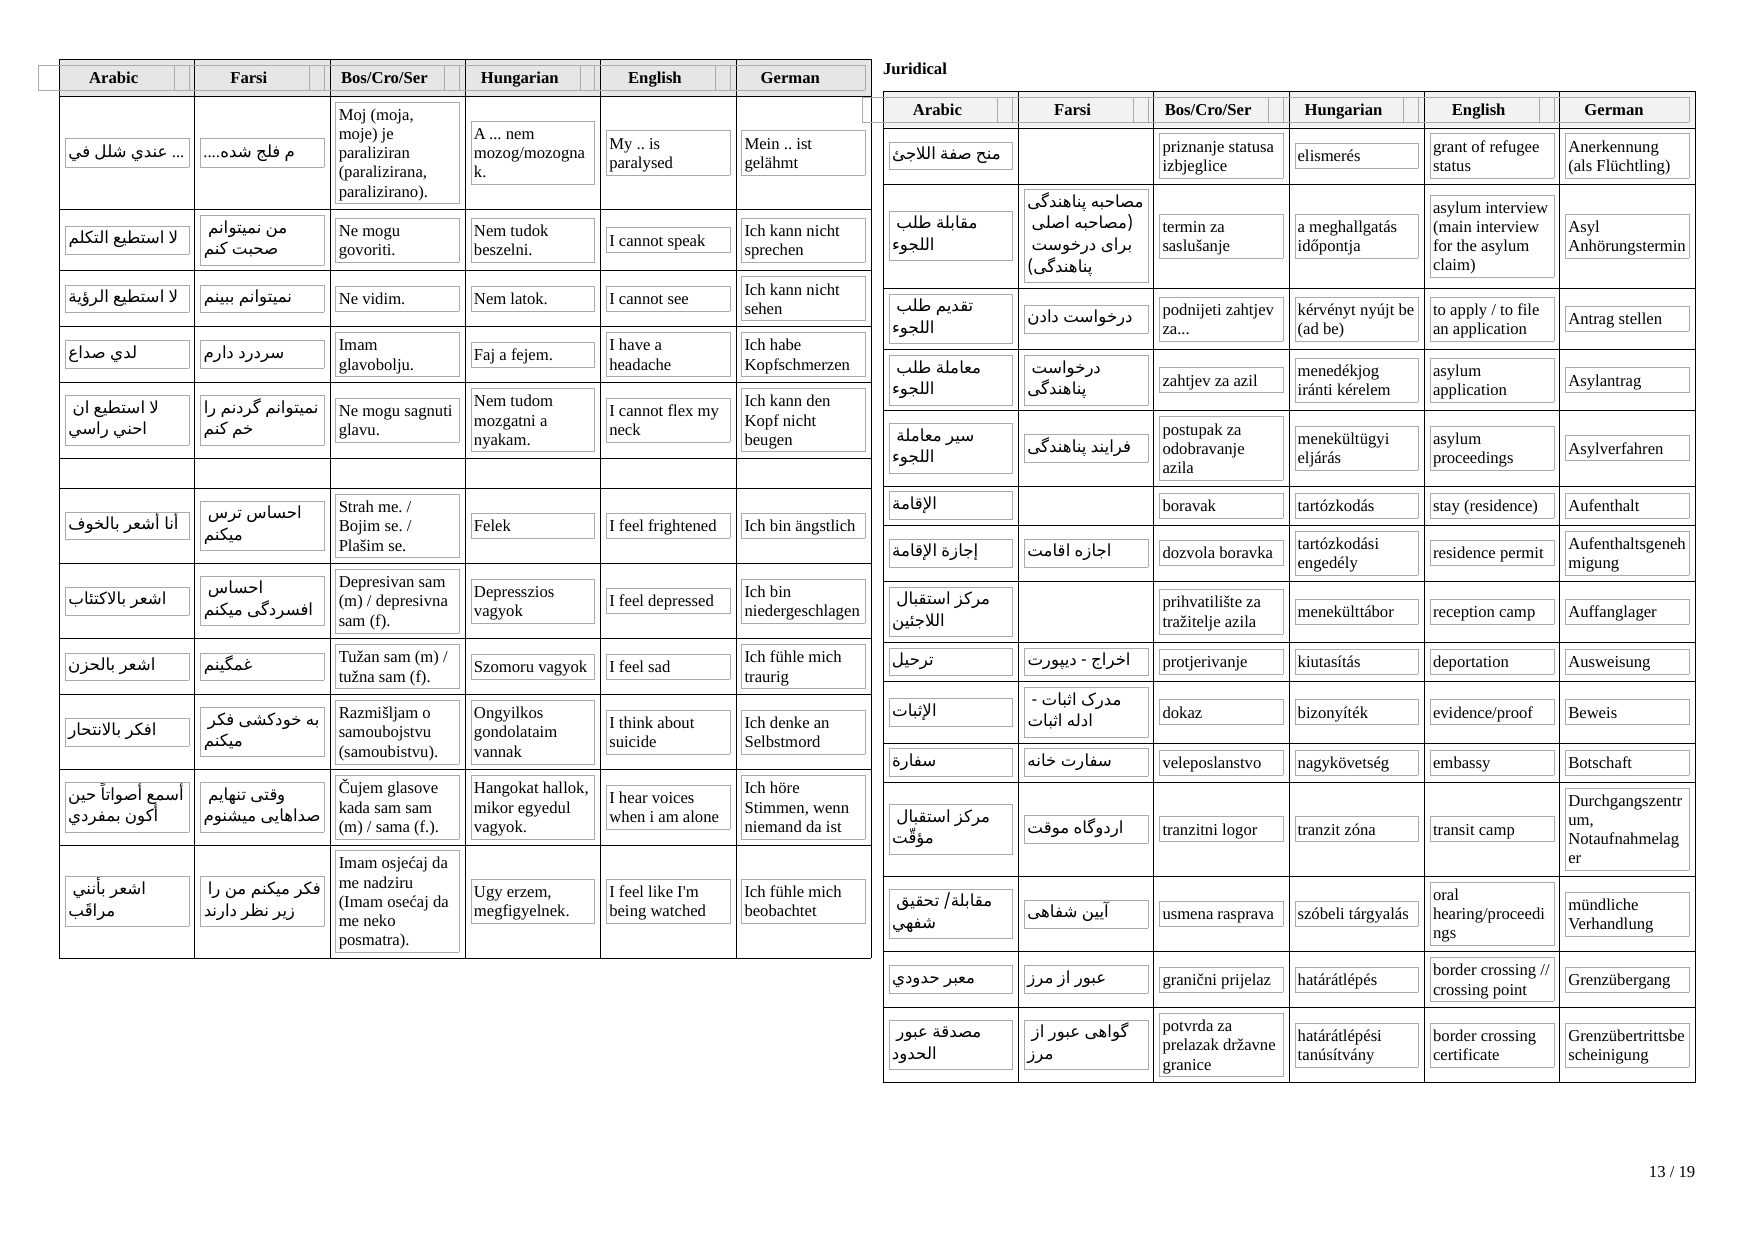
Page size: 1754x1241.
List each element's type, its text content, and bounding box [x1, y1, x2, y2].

table_cell سردرد دارم [195, 327, 330, 382]
table_cell My .. is paralysed [601, 97, 736, 209]
table_cell گواهی عبور از مرز [1019, 1008, 1153, 1082]
table_cell Durchgangszentrum, Notaufnahmelager [1560, 783, 1695, 876]
table_cell [466, 459, 600, 488]
subtitle Juridical [883, 59, 1695, 78]
table_cell [1019, 129, 1153, 183]
table_cell Ongyilkos gondolataim vannak [466, 695, 600, 769]
table_cell به خودکشی فکر میکنم [195, 695, 330, 769]
table_cell معاملة طلب اللجوء [884, 350, 1018, 410]
table_cell مقابلة/ تحقيق شفهي [884, 877, 1018, 951]
table_cell I cannot see [601, 271, 736, 326]
table_cell deportation [1425, 643, 1559, 681]
table_cell zahtjev za azil [1154, 350, 1289, 410]
table_cell Asylantrag [1560, 350, 1695, 410]
table_cell tartózkodás [1290, 487, 1424, 525]
table_header [325, 66, 330, 90]
table_cell فکر میکنم من را زیر نظر دارند [195, 846, 330, 958]
table_cell لا استطيع الرؤية [60, 271, 194, 326]
table_cell protjerivanje [1154, 643, 1289, 681]
table_header [60, 60, 194, 65]
table_cell mündliche Verhandlung [1560, 877, 1695, 951]
table_header [310, 66, 324, 90]
table_header [466, 60, 600, 65]
table_cell Aufenthaltsgenehmigung [1560, 526, 1695, 581]
table_header [445, 66, 459, 90]
table_cell سير معاملة اللجوء [884, 411, 1018, 486]
table_cell [1019, 487, 1153, 525]
table_cell veleposlanstvo [1154, 744, 1289, 782]
table_header Bos/Cro/Ser [1154, 98, 1268, 122]
table_cell tartózkodási engedély [1290, 526, 1424, 581]
table_header [1019, 92, 1153, 97]
table_cell menekülttábor [1290, 582, 1424, 642]
table_cell معبر حدودي [884, 952, 1018, 1007]
table_header Bos/Cro/Ser [331, 66, 444, 90]
table_cell [737, 459, 871, 488]
table_header [1425, 92, 1559, 97]
table_cell dokaz [1154, 682, 1289, 742]
table_cell Anerkennung (als Flüchtling) [1560, 129, 1695, 183]
table_cell Ich höre Stimmen, wenn niemand da ist [737, 770, 871, 844]
table_header [1290, 123, 1424, 127]
table_cell أسمع أصواتاً حين أكون بمفردي [60, 770, 194, 844]
table_cell grant of refugee status [1425, 129, 1559, 183]
table_header [601, 91, 736, 96]
table_header German [737, 60, 871, 96]
table_cell درخواست دادن [1019, 289, 1153, 349]
table_cell الإقامة [884, 487, 1018, 525]
table_cell مصاحبه پناهندگی (مصاحبه اصلی برای درخوست پناهندگی) [1019, 185, 1153, 288]
table_header [884, 123, 1018, 127]
table_cell الإثبات [884, 682, 1018, 742]
table_cell غمگینم [195, 639, 330, 694]
table_cell ترحيل [884, 643, 1018, 681]
table_cell I feel frightened [601, 489, 736, 563]
table_header [601, 60, 736, 65]
table_header [195, 91, 330, 96]
table_cell لا استطيع ان احني راسي [60, 383, 194, 457]
table_cell ....م فلج شده [195, 97, 330, 209]
table_cell Felek [466, 489, 600, 563]
table_cell مقابلة طلب اللجوء [884, 185, 1018, 288]
table_cell Botschaft [1560, 744, 1695, 782]
table_cell Asylverfahren [1560, 411, 1695, 486]
table_header Arabic [884, 98, 997, 122]
table_cell درخواست پناهندگی [1019, 350, 1153, 410]
table_cell Aufenthalt [1560, 487, 1695, 525]
table_header [1154, 92, 1289, 97]
table_header [884, 92, 1018, 97]
table_cell سفارت خانه [1019, 744, 1153, 782]
table_cell Ugy erzem, megfigyelnek. [466, 846, 600, 958]
table_cell to apply / to file an application [1425, 289, 1559, 349]
table_cell nagykövetség [1290, 744, 1424, 782]
table_cell Strah me. / Bojim se. / Plašim se. [331, 489, 465, 563]
table_cell Depresivan sam (m) / depresivna sam (f). [331, 564, 465, 638]
table_header Hungarian [466, 66, 580, 90]
table_cell لا استطيع التكلم [60, 210, 194, 270]
table_cell evidence/proof [1425, 682, 1559, 742]
table_cell asylum application [1425, 350, 1559, 410]
table_cell menekültügyi eljárás [1290, 411, 1424, 486]
table_cell transit camp [1425, 783, 1559, 876]
table_cell Asyl Anhörungstermin [1560, 185, 1695, 288]
table_cell Tužan sam (m) / tužna sam (f). [331, 639, 465, 694]
table_cell Ne vidim. [331, 271, 465, 326]
table_header English [1425, 98, 1539, 122]
table_cell مركز استقبال اللاجئين [884, 582, 1018, 642]
table_header [1290, 92, 1424, 97]
table_cell Ne mogu sagnuti glavu. [331, 383, 465, 457]
table_cell határátlépés [1290, 952, 1424, 1007]
table_cell Imam glavobolju. [331, 327, 465, 382]
table_header [195, 60, 330, 65]
table_cell oral hearing/proceedings [1425, 877, 1559, 951]
table_cell priznanje statusa izbjeglice [1154, 129, 1289, 183]
table_cell I think about suicide [601, 695, 736, 769]
table_header [1013, 98, 1018, 122]
table_cell مركز استقبال مؤقّت [884, 783, 1018, 876]
table_header Farsi [195, 66, 309, 90]
table_cell أنا أشعر بالخوف [60, 489, 194, 563]
table_cell I feel sad [601, 639, 736, 694]
table_header [716, 66, 730, 90]
table_cell [601, 459, 736, 488]
table_cell asylum interview (main interview for the asylum claim) [1425, 185, 1559, 288]
table_cell وقتی تنهایم صداهایی میشنوم [195, 770, 330, 844]
table_cell مصدقة عبور الحدود [884, 1008, 1018, 1082]
table_header [175, 66, 189, 90]
table_header English [601, 66, 715, 90]
table_cell Antrag stellen [1560, 289, 1695, 349]
table_cell Nem tudom mozgatni a nyakam. [466, 383, 600, 457]
table_header [998, 98, 1012, 122]
table_cell Moj (moja, moje) je paraliziran (paralizirana, paralizirano). [331, 97, 465, 209]
table_header Farsi [1019, 98, 1133, 122]
table_cell Faj a fejem. [466, 327, 600, 382]
table_cell Ich bin niedergeschlagen [737, 564, 871, 638]
table_cell a meghallgatás időpontja [1290, 185, 1424, 288]
table_cell I feel like I'm being watched [601, 846, 736, 958]
table_cell إجازة الإقامة [884, 526, 1018, 581]
table_cell Ich fühle mich traurig [737, 639, 871, 694]
table_cell Nem latok. [466, 271, 600, 326]
table_cell termin za saslušanje [1154, 185, 1289, 288]
table_cell نمیتوانم گردنم را خم کنم [195, 383, 330, 457]
table_cell dozvola boravka [1154, 526, 1289, 581]
table_cell embassy [1425, 744, 1559, 782]
table_cell افكر بالانتحار [60, 695, 194, 769]
table_cell اشعر بالحزن [60, 639, 194, 694]
table_cell A ... nem mozog/mozognak. [466, 97, 600, 209]
table_cell [60, 459, 194, 488]
table_cell Ne mogu govoriti. [331, 210, 465, 270]
table_cell [195, 459, 330, 488]
table_header [60, 91, 194, 96]
table_cell Szomoru vagyok [466, 639, 600, 694]
table_cell szóbeli tárgyalás [1290, 877, 1424, 951]
table_cell Razmišljam o samoubojstvu (samoubistvu). [331, 695, 465, 769]
table_cell احساس ترس میکنم [195, 489, 330, 563]
table_cell من نمیتوانم صحبت کنم [195, 210, 330, 270]
table_header [1269, 98, 1283, 122]
table_cell kiutasítás [1290, 643, 1424, 681]
table_cell Ausweisung [1560, 643, 1695, 681]
table_cell prihvatilište za tražitelje azila [1154, 582, 1289, 642]
table_cell اشعر بأنني مراقَب [60, 846, 194, 958]
table_cell Ich habe Kopfschmerzen [737, 327, 871, 382]
table_cell tranzitni logor [1154, 783, 1289, 876]
table_header [331, 91, 465, 96]
table_header [1404, 98, 1418, 122]
table_cell Ich kann nicht sprechen [737, 210, 871, 270]
table_cell Čujem glasove kada sam sam (m) / sama (f.). [331, 770, 465, 844]
table_cell usmena rasprava [1154, 877, 1289, 951]
table_cell مدرک اثبات - ادله اثبات [1019, 682, 1153, 742]
table_cell نمیتوانم ببینم [195, 271, 330, 326]
table_cell reception camp [1425, 582, 1559, 642]
table_header [1019, 123, 1153, 127]
table_cell اشعر بالاكتئاب [60, 564, 194, 638]
table_cell asylum proceedings [1425, 411, 1559, 486]
table_header Hungarian [1290, 98, 1403, 122]
table_cell I cannot speak [601, 210, 736, 270]
table_cell اخراج - دیپورت [1019, 643, 1153, 681]
table_cell elismerés [1290, 129, 1424, 183]
table_cell فرایند پناهندگی [1019, 411, 1153, 486]
table_header Arabic [60, 66, 174, 90]
table_cell potvrda za prelazak državne granice [1154, 1008, 1289, 1082]
table_cell Ich kann den Kopf nicht beugen [737, 383, 871, 457]
table_cell Imam osjećaj da me nadziru (Imam osećaj da me neko posmatra). [331, 846, 465, 958]
table_header German [1560, 92, 1695, 127]
table_cell [1019, 582, 1153, 642]
table_cell Ich bin ängstlich [737, 489, 871, 563]
table_cell border crossing // crossing point [1425, 952, 1559, 1007]
table_cell I cannot flex my neck [601, 383, 736, 457]
table_cell tranzit zóna [1290, 783, 1424, 876]
table_cell Auffanglager [1560, 582, 1695, 642]
table_cell اجازه اقامت [1019, 526, 1153, 581]
table_cell منح صفة اللاجئ [884, 129, 1018, 183]
table_cell عندي شلل في ... [60, 97, 194, 209]
table_cell Ich fühle mich beobachtet [737, 846, 871, 958]
table_header [1425, 123, 1559, 127]
table_cell menedékjog iránti kérelem [1290, 350, 1424, 410]
table_header [1540, 98, 1554, 122]
table_cell bizonyíték [1290, 682, 1424, 742]
table_header [331, 60, 465, 65]
table_cell Nem tudok beszelni. [466, 210, 600, 270]
table_cell residence permit [1425, 526, 1559, 581]
table_cell Ich kann nicht sehen [737, 271, 871, 326]
table_cell Grenzübergang [1560, 952, 1695, 1007]
table_cell podnijeti zahtjev za... [1154, 289, 1289, 349]
table_cell Ich denke an Selbstmord [737, 695, 871, 769]
table_cell I feel depressed [601, 564, 736, 638]
table_cell határátlépési tanúsítvány [1290, 1008, 1424, 1082]
table_cell granični prijelaz [1154, 952, 1289, 1007]
table_cell I hear voices when i am alone [601, 770, 736, 844]
table_header [1134, 98, 1148, 122]
table_cell تقديم طلب اللجوء [884, 289, 1018, 349]
table_cell سفارة [884, 744, 1018, 782]
table_cell border crossing certificate [1425, 1008, 1559, 1082]
table_cell عبور از مرز [1019, 952, 1153, 1007]
table_header [1154, 123, 1289, 127]
table_cell لدي صداع [60, 327, 194, 382]
table_cell آیین شفاهی [1019, 877, 1153, 951]
table_cell [331, 459, 465, 488]
table_cell kérvényt nyújt be (ad be) [1290, 289, 1424, 349]
table_cell Grenzübertrittsbescheinigung [1560, 1008, 1695, 1082]
table_header [466, 91, 600, 96]
table_cell stay (residence) [1425, 487, 1559, 525]
table_cell اردوگاه موقت [1019, 783, 1153, 876]
table_cell Beweis [1560, 682, 1695, 742]
table_cell Depresszios vagyok [466, 564, 600, 638]
table_cell I have a headache [601, 327, 736, 382]
table_header [581, 66, 594, 90]
table_cell Mein .. ist gelähmt [737, 97, 871, 209]
table_cell Hangokat hallok, mikor egyedul vagyok. [466, 770, 600, 844]
table_cell احساس افسردگی میکنم [195, 564, 330, 638]
table_cell postupak za odobravanje azila [1154, 411, 1289, 486]
table_cell boravak [1154, 487, 1289, 525]
